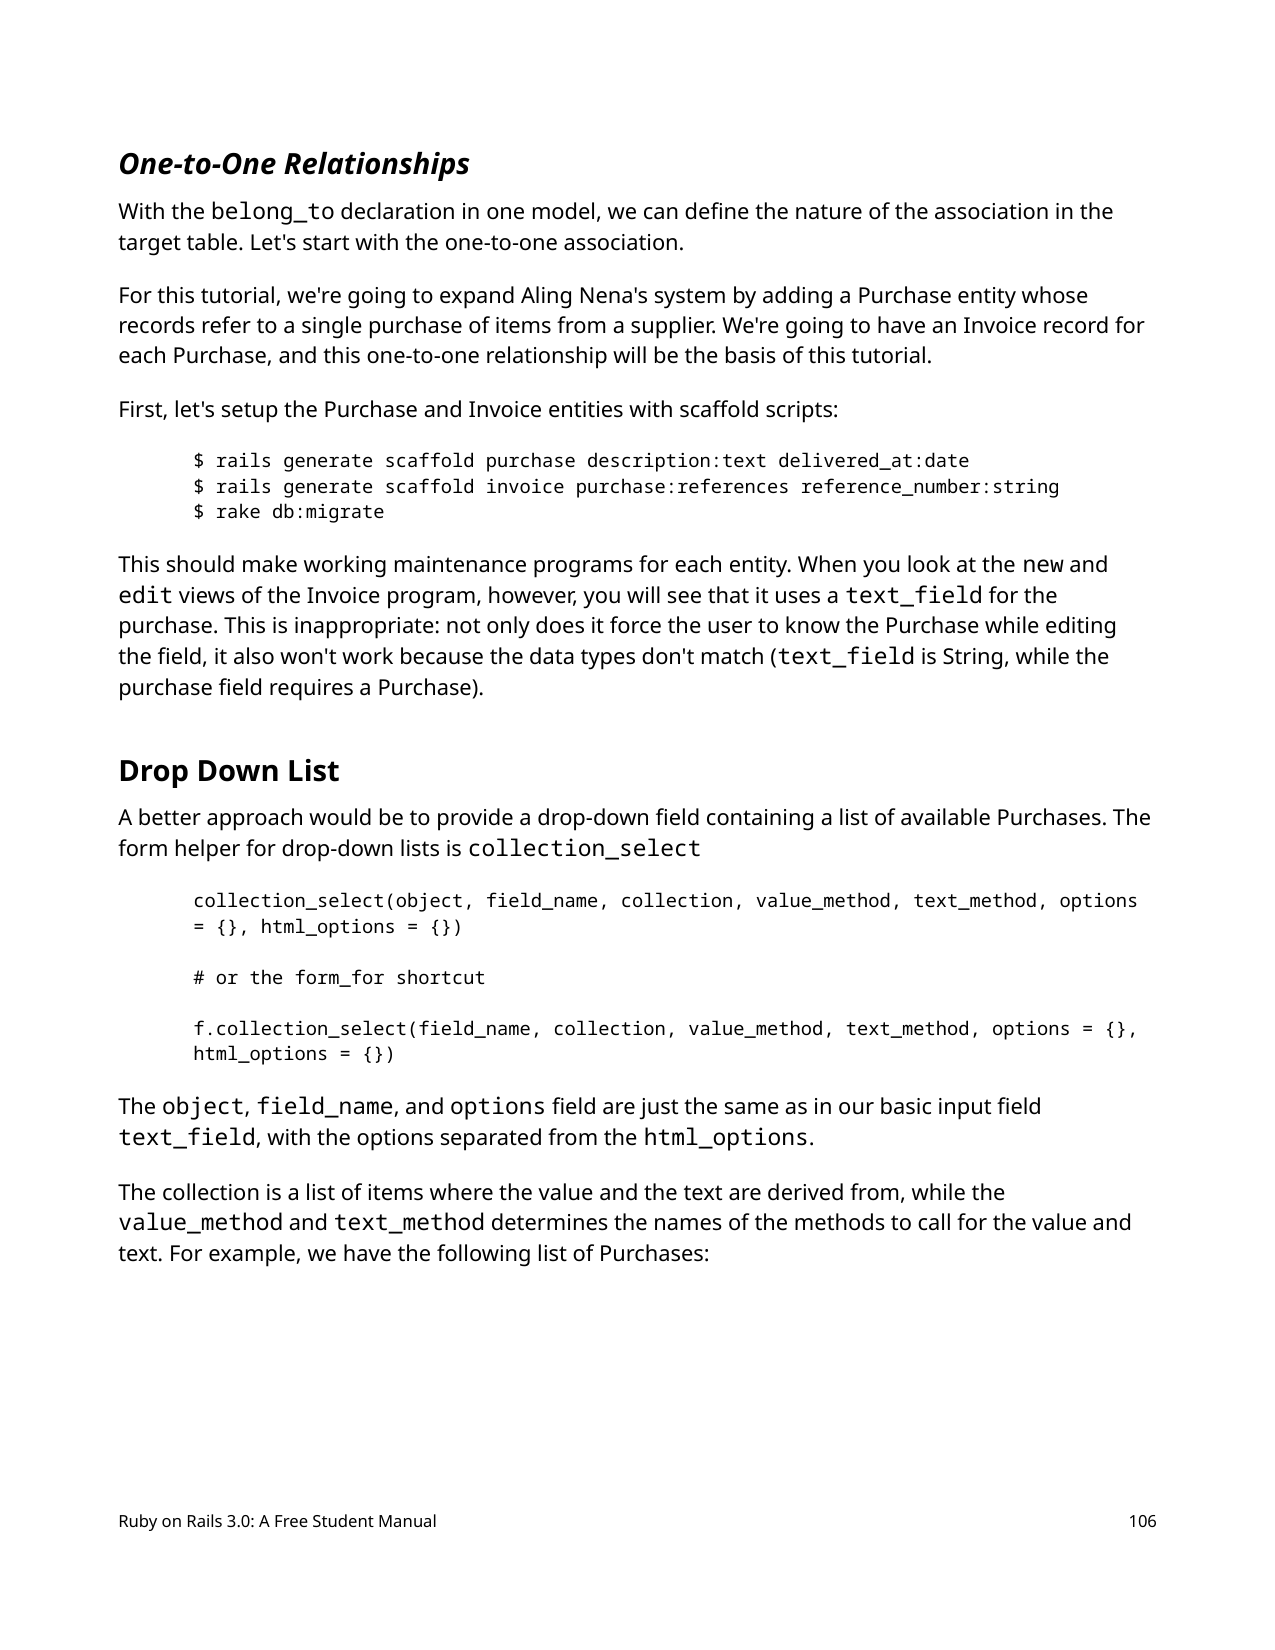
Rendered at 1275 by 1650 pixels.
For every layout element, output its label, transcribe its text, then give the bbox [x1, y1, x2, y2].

text This should make working maintenance programs for each entity. When you look at the new and edit views of the Invoice program, however, you will see that it uses a text_field for the purchase. This is inappropriate: not only does it force the user to know the Purchase while editing the field, it also won't work because the data types don't match (text_field is String, while the purchase field requires a Purchase). [118, 548, 1157, 701]
text For this tutorial, we're going to expand Aling Nena's system by adding a Purchase entity whose records refer to a single purchase of items from a supplier. We're going to have an Invoice record for each Purchase, and this one-to-one relationship will be the basis of this tutorial. [118, 280, 1157, 370]
text The object, field_name, and options field are just the same as in our basic input field text_field, with the options separated from the html_options. [118, 1090, 1157, 1152]
text A better approach would be to provide a drop-down field containing a list of available Purchases. The form helper for drop-down lists is collection_select [118, 802, 1157, 863]
text The collection is a list of items where the value and the text are derived from, while the value_method and text_method determines the names of the methods to call for the value and text. For example, we have the following list of Purchases: [118, 1176, 1157, 1267]
text $ rails generate scaffold purchase description:text delivered_at:date $ rails generate scaffold invoice purchase:references reference_number:string $ rake db:migrate [193, 447, 1157, 524]
subtitle Drop Down List [118, 750, 1157, 790]
text With the belong_to declaration in one model, we can define the nature of the association in the target table. Let's start with the one-to-one association. [118, 195, 1157, 256]
text First, let's setup the Purchase and Invoice entities with scaffold scripts: [118, 394, 1157, 423]
subtitle One-to-One Relationships [118, 143, 1157, 183]
text collection_select(object, field_name, collection, value_method, text_method, options = {}, html_options = {}) # or the form_for shortcut f.collection_select(field_name, collection, value_method, text_method, options = {}, html_options = {}) [193, 887, 1157, 1066]
